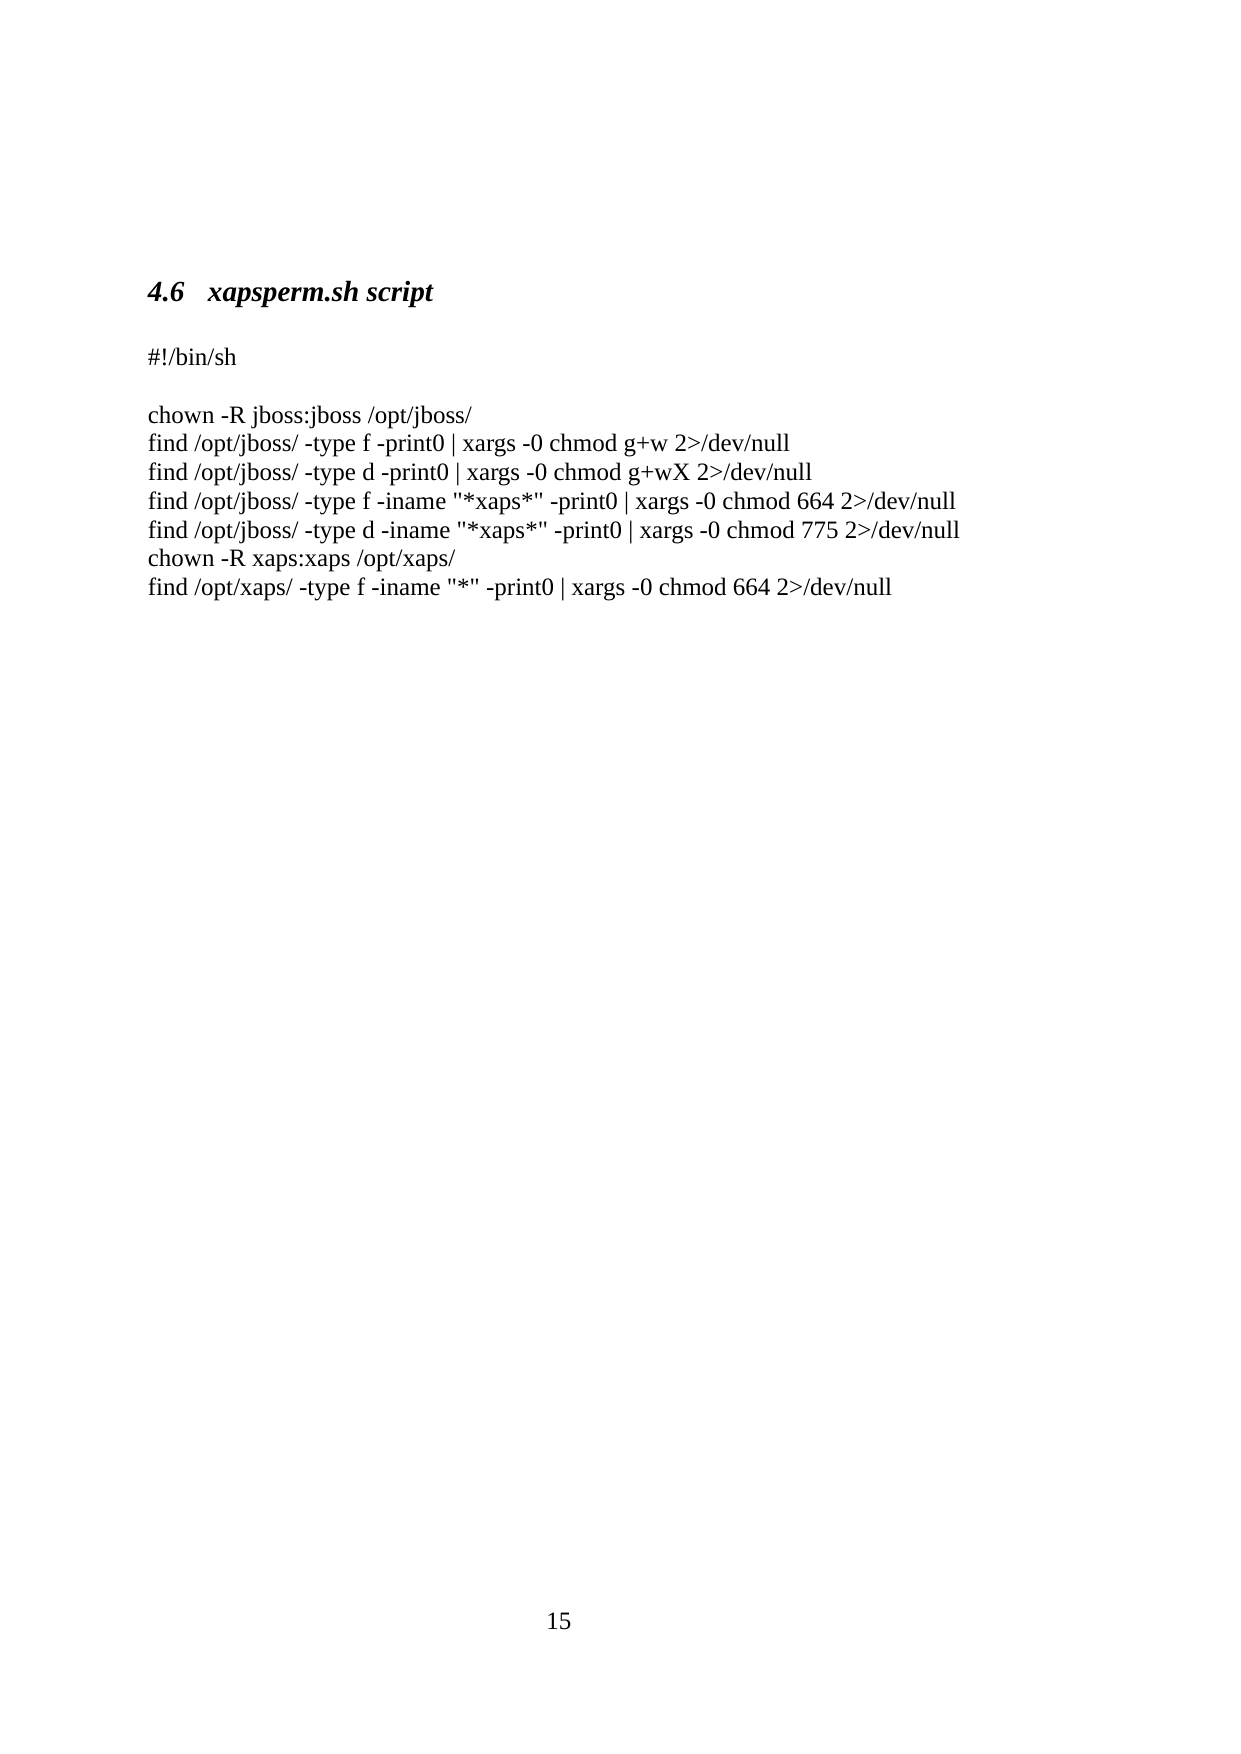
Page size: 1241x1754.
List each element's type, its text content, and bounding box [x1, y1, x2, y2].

text chown -R xaps:xaps /opt/xaps/ [148, 543, 1092, 572]
text find /opt/jboss/ -type d -print0 | xargs -0 chmod g+wX 2>/dev/null [148, 457, 1092, 486]
text find /opt/jboss/ -type f -iname "*xaps*" -print0 | xargs -0 chmod 664 2>/dev/null [148, 486, 1092, 515]
subtitle xapsperm.sh script [148, 274, 1092, 307]
text chown -R jboss:jboss /opt/jboss/ [148, 400, 1092, 428]
text find /opt/jboss/ -type d -iname "*xaps*" -print0 | xargs -0 chmod 775 2>/dev/null [148, 515, 1092, 543]
text find /opt/jboss/ -type f -print0 | xargs -0 chmod g+w 2>/dev/null [148, 428, 1092, 457]
text find /opt/xaps/ -type f -iname "*" -print0 | xargs -0 chmod 664 2>/dev/null [148, 572, 1092, 601]
text #!/bin/sh [148, 342, 1092, 371]
